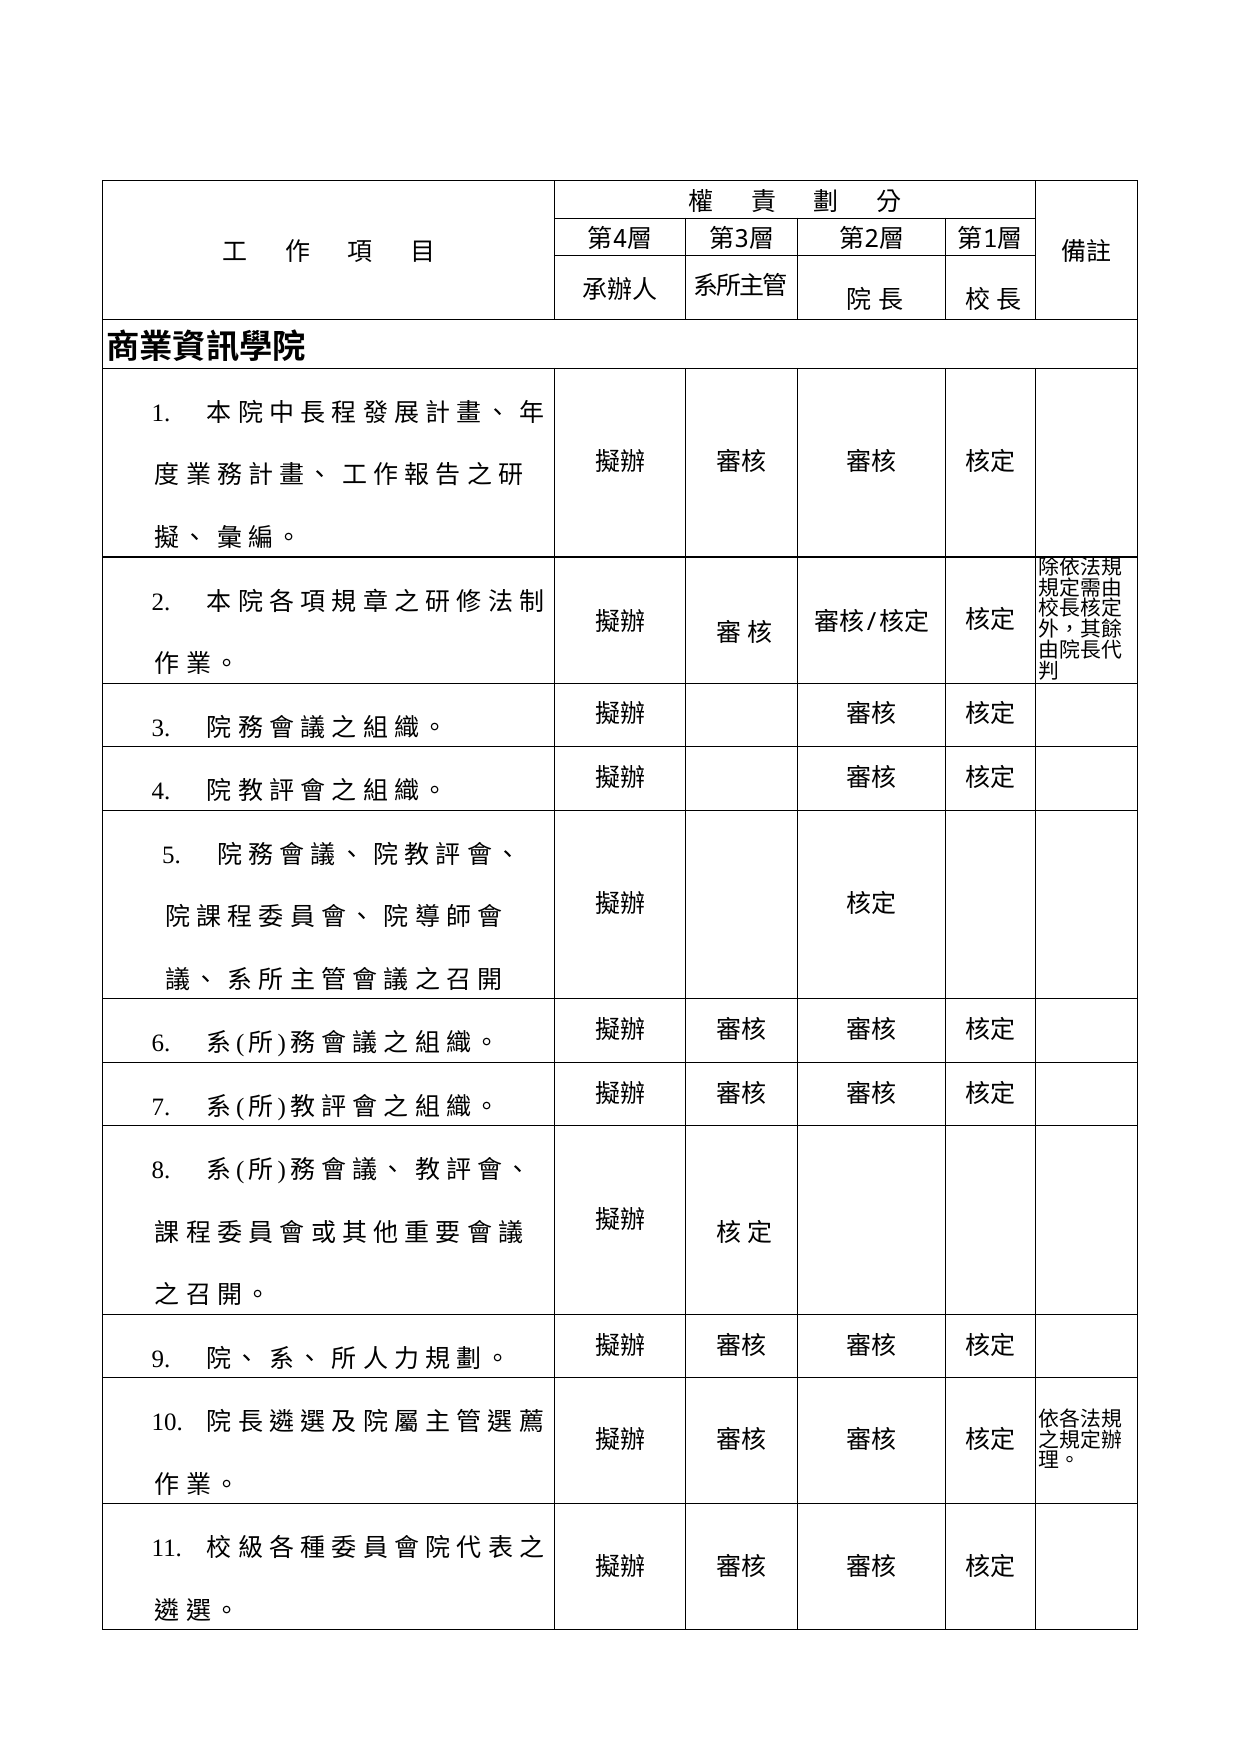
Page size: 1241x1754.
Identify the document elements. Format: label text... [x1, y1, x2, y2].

table_cell 擬辦 [555, 1126, 685, 1314]
table_cell 核定 [946, 1315, 1035, 1377]
table_cell 院務會議之組織。 [103, 684, 554, 746]
table_cell 核定 [798, 811, 945, 998]
table_cell 核定 [946, 747, 1035, 809]
table_cell 承辦人 [555, 256, 685, 318]
table_cell [946, 811, 1035, 998]
table_cell 審核 [686, 369, 797, 556]
table_cell [1036, 369, 1137, 556]
table_cell [1036, 747, 1137, 809]
table_cell [1036, 811, 1137, 998]
table_cell 核定 [946, 999, 1035, 1062]
table_cell 擬辦 [555, 369, 685, 556]
table_cell [946, 1126, 1035, 1314]
table_cell 擬辦 [555, 1315, 685, 1377]
table_cell 核定 [946, 684, 1035, 746]
table_cell 第1層 [946, 219, 1035, 255]
table_cell 第2層 [798, 219, 945, 255]
table_cell 擬辦 [555, 999, 685, 1062]
table_cell [1036, 1126, 1137, 1314]
table_cell 核定 [686, 1126, 797, 1314]
table_cell 審核 [798, 1378, 945, 1503]
table_cell 系所主管 [686, 256, 797, 318]
table_cell 審核 [798, 999, 945, 1062]
table_cell [1036, 999, 1137, 1062]
table_cell 核定 [946, 1378, 1035, 1503]
table_cell 院務會議、院教評會、院課程委員會、院導師會議、系所主管會議之召開 [103, 811, 554, 998]
table_cell 擬辦 [555, 1378, 685, 1503]
table_cell 擬辦 [555, 558, 685, 682]
table_cell [686, 811, 797, 998]
table_cell 審核 [798, 1315, 945, 1377]
table_cell 校級各種委員會院代表之遴選。 [103, 1504, 554, 1629]
table_cell 核定 [946, 558, 1035, 682]
table_cell 擬辦 [555, 1063, 685, 1125]
table_header 備註 [1036, 181, 1137, 318]
table_cell 審核 [686, 1315, 797, 1377]
table_cell [798, 1126, 945, 1314]
table_cell 本院中長程發展計畫、年度業務計畫、工作報告之研擬、彙編。 [103, 369, 554, 556]
table_cell 核定 [946, 1063, 1035, 1125]
table_cell [1036, 1504, 1137, 1629]
table_header 工 作 項 目 [103, 181, 554, 318]
table_cell 校長 [946, 256, 1035, 318]
table_cell 商業資訊學院 [103, 320, 1137, 368]
table_cell 擬辦 [555, 811, 685, 998]
table_cell 審核 [798, 1504, 945, 1629]
table_cell [1036, 1315, 1137, 1377]
table_cell 審核/核定 [798, 558, 945, 682]
table_cell 審核 [686, 1378, 797, 1503]
table_cell 審核 [798, 684, 945, 746]
table_header 權 責 劃 分 [555, 181, 1035, 218]
table_cell [686, 747, 797, 809]
table_cell 擬辦 [555, 1504, 685, 1629]
table_cell 第4層 [555, 219, 685, 255]
table_cell 院教評會之組織。 [103, 747, 554, 809]
table_cell 審核 [686, 558, 797, 682]
table_cell 除依法規規定需由校長核定外，其餘由院長代判 [1036, 558, 1137, 682]
table_cell 依各法規之規定辦理。 [1036, 1378, 1137, 1503]
table_cell [1036, 1063, 1137, 1125]
table_cell 院、系、所人力規劃。 [103, 1315, 554, 1377]
table_cell 院長 [798, 256, 945, 318]
table_cell 擬辦 [555, 684, 685, 746]
table_cell 審核 [798, 1063, 945, 1125]
table_cell 系(所)務會議之組織。 [103, 999, 554, 1062]
table_cell 審核 [686, 1504, 797, 1629]
table_cell 審核 [798, 747, 945, 809]
table_cell [686, 684, 797, 746]
table_cell 系(所)教評會之組織。 [103, 1063, 554, 1125]
table_cell 第3層 [686, 219, 797, 255]
table_cell 系(所)務會議、教評會、課程委員會或其他重要會議之召開。 [103, 1126, 554, 1314]
table_cell 本院各項規章之研修法制作業。 [103, 558, 554, 682]
table_cell [1036, 684, 1137, 746]
table_cell 院長遴選及院屬主管選薦作業。 [103, 1378, 554, 1503]
table_cell 審核 [686, 999, 797, 1062]
table_cell 審核 [686, 1063, 797, 1125]
table_cell 審核 [798, 369, 945, 556]
table_cell 核定 [946, 369, 1035, 556]
table_cell 擬辦 [555, 747, 685, 809]
table_cell 核定 [946, 1504, 1035, 1629]
